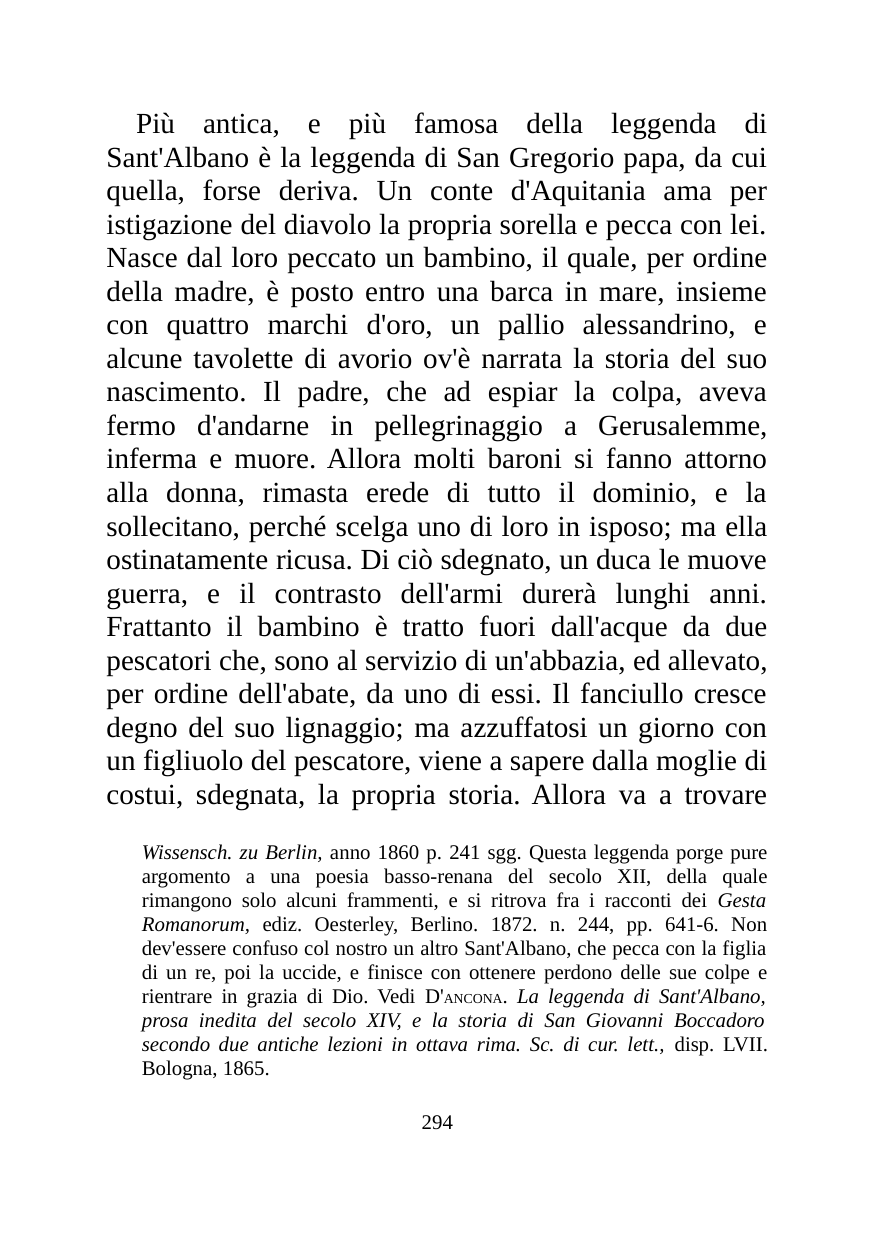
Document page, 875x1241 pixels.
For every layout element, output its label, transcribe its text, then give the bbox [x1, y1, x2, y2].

text Più antica, e più famosa della leggenda di Sant'Albano è la leggenda di San Gregorio papa, da cui quella, forse deriva. Un conte d'Aquitania ama per istigazione del diavolo la propria sorella e pecca con lei. Nasce dal loro peccato un bambino, il quale, per ordine della madre, è posto entro una barca in mare, insieme con quattro marchi d'oro, un pallio alessandrino, e alcune tavolette di avorio ov'è narrata la storia del suo nascimento. Il padre, che ad espiar la colpa, aveva fermo d'andarne in pellegrinaggio a Gerusalemme, inferma e muore. Allora molti baroni si fanno attorno alla donna, rimasta erede di tutto il dominio, e la sollecitano, perché scelga uno di loro in isposo; ma ella ostinatamente ricusa. Di ciò sdegnato, un duca le muove guerra, e il contrasto dell'armi durerà lunghi anni. Frattanto il bambino è tratto fuori dall'acque da due pescatori che, sono al servizio di un'abbazia, ed allevato, per ordine dell'abate, da uno di essi. Il fanciullo cresce degno del suo lignaggio; ma azzuffatosi un giorno con un figliuolo del pescatore, viene a sapere dalla moglie di costui, sdegnata, la propria storia. Allora va a trovare [106, 106, 768, 811]
text Wissensch. zu Berlin, anno 1860 p. 241 sgg. Questa leggenda porge pure argomento a una poesia basso-renana del secolo XII, della quale rimangono solo alcuni frammenti, e si ritrova fra i racconti dei Gesta Romanorum, ediz. Oesterley, Berlino. 1872. n. 244, pp. 641-6. Non dev'essere confuso col nostro un altro Sant'Albano, che pecca con la figlia di un re, poi la uccide, e finisce con ottenere perdono delle sue colpe e rientrare in grazia di Dio. Vedi D'ancona. La leggenda di Sant'Albano, prosa inedita del secolo XIV, e la storia di San Giovanni Boccadoro secondo due antiche lezioni in ottava rima. Sc. di cur. lett., disp. LVII. Bologna, 1865. [106, 840, 768, 1080]
